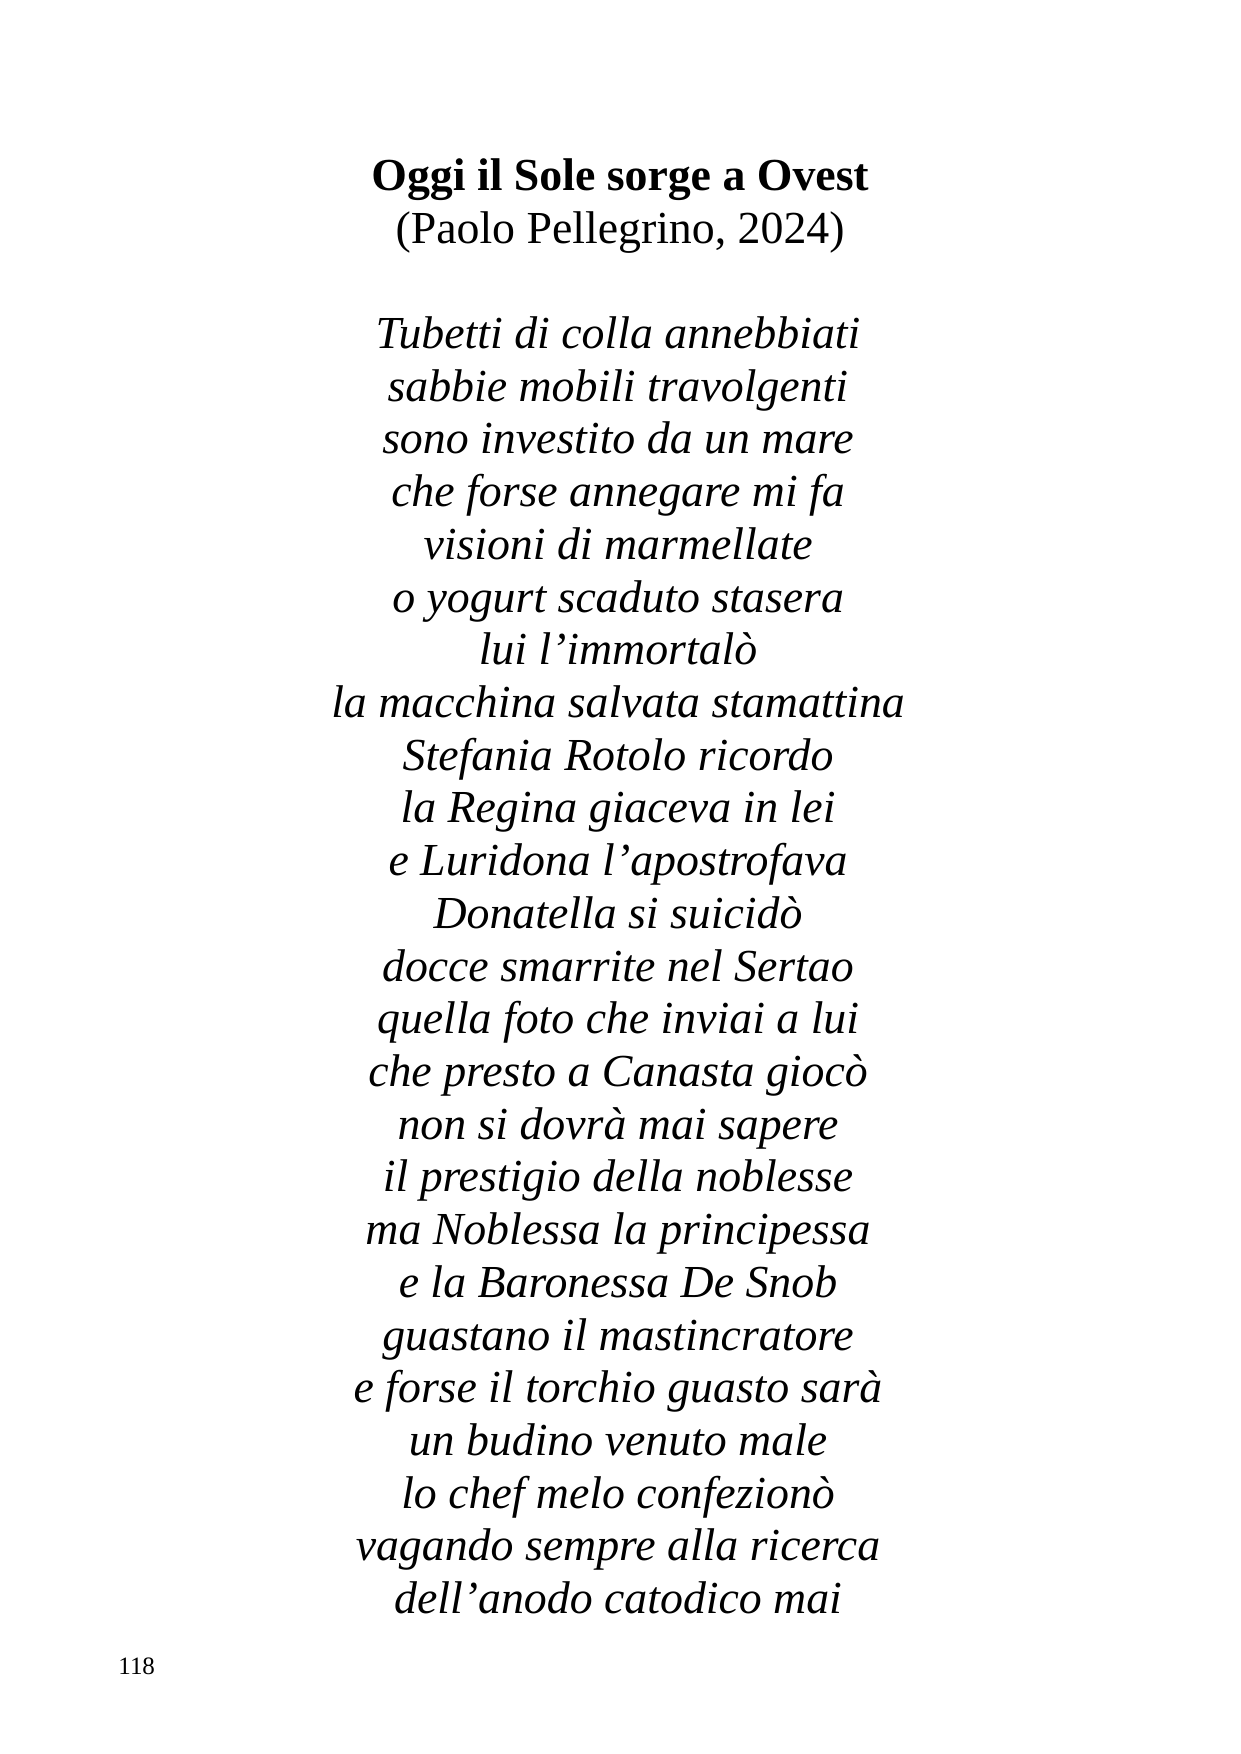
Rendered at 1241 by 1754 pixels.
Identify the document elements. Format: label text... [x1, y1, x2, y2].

text lui l’immortalò [118, 622, 1122, 675]
text la macchina salvata stamattina [118, 675, 1122, 727]
text sono investito da un mare [118, 411, 1122, 464]
text che presto a Canasta giocò [118, 1044, 1122, 1096]
text che forse annegare mi fa [118, 464, 1122, 517]
text lo chef melo confezionò [118, 1465, 1122, 1518]
text o yogurt scaduto stasera [118, 569, 1122, 622]
text ma Noblessa la principessa [118, 1202, 1122, 1254]
text la Regina giaceva in lei [118, 780, 1122, 833]
text guastano il mastincratore [118, 1307, 1122, 1360]
text e la Baronessa De Snob [118, 1254, 1122, 1307]
text Donatella si suicidò [118, 886, 1122, 938]
text sabbie mobili travolgenti [118, 358, 1122, 411]
text quella foto che inviai a lui [118, 991, 1122, 1044]
text Stefania Rotolo ricordo [118, 727, 1122, 780]
text e forse il torchio guasto sarà [118, 1360, 1122, 1413]
text Oggi il Sole sorge a Ovest [118, 148, 1122, 200]
text e Luridona l’apostrofava [118, 833, 1122, 886]
text dell’anodo catodico mai [118, 1571, 1122, 1623]
text visioni di marmellate [118, 517, 1122, 569]
text Tubetti di colla annebbiati [118, 306, 1122, 358]
text docce smarrite nel Sertao [118, 938, 1122, 991]
text non si dovrà mai sapere [118, 1096, 1122, 1149]
text (Paolo Pellegrino, 2024) [118, 200, 1122, 253]
text un budino venuto male [118, 1413, 1122, 1465]
text il prestigio della noblesse [118, 1149, 1122, 1202]
text vagando sempre alla ricerca [118, 1518, 1122, 1571]
